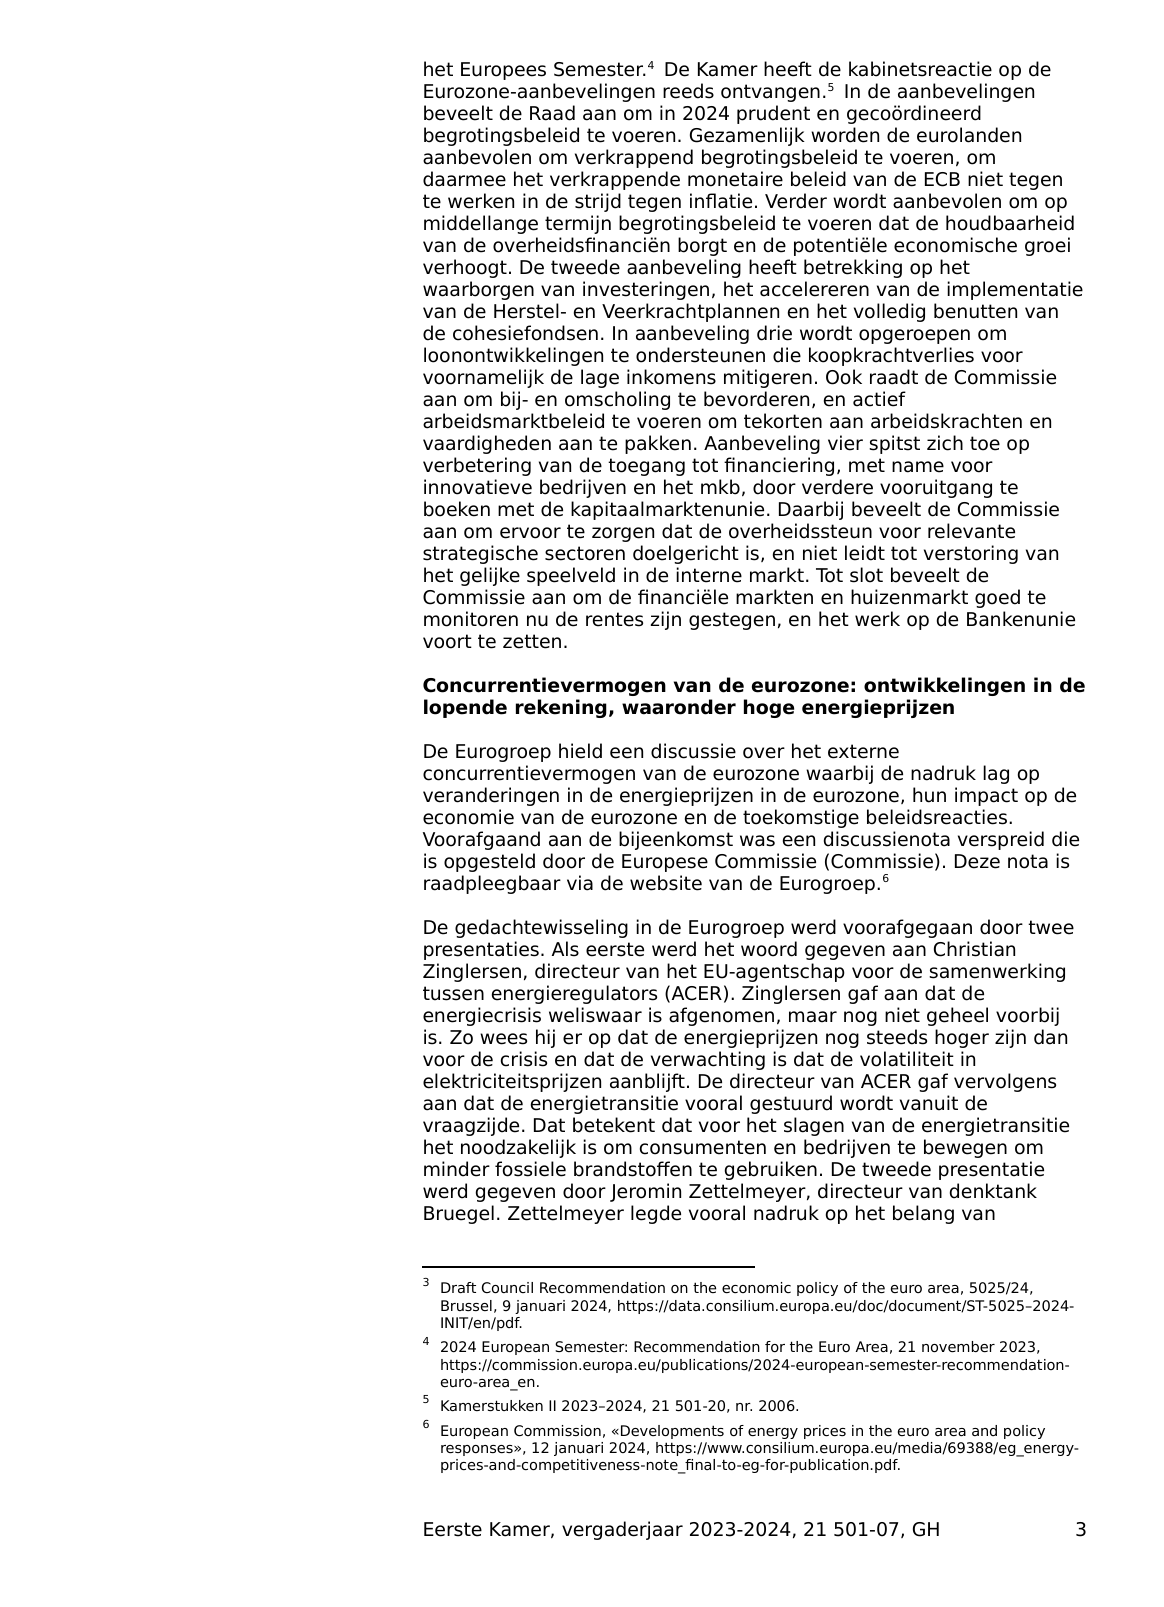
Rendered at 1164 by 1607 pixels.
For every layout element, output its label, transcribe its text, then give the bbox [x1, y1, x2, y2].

text Draft Council Recommendation on the economic policy of the euro area, 5025/24, Brussel, 9 januari 2024, https://data.consilium.europa.eu/doc/document/ST-5025–2024-INIT/en/pdf. [422, 1276, 1087, 1332]
text het Europees Semester. De Kamer heeft de kabinetsreactie op de Eurozone-aanbevelingen reeds ontvangen. In de aanbevelingen beveelt de Raad aan om in 2024 prudent en gecoördineerd begrotingsbeleid te voeren. Gezamenlijk worden de eurolanden aanbevolen om verkrappend begrotingsbeleid te voeren, om daarmee het verkrappende monetaire beleid van de ECB niet tegen te werken in de strijd tegen inflatie. Verder wordt aanbevolen om op middellange termijn begrotingsbeleid te voeren dat de houdbaarheid van de overheidsfinanciën borgt en de potentiële economische groei verhoogt. De tweede aanbeveling heeft betrekking op het waarborgen van investeringen, het accelereren van de implementatie van de Herstel- en Veerkrachtplannen en het volledig benutten van de cohesiefondsen. In aanbeveling drie wordt opgeroepen om loonontwikkelingen te ondersteunen die koopkrachtverlies voor voornamelijk de lage inkomens mitigeren. Ook raadt de Commissie aan om bij- en omscholing te bevorderen, en actief arbeidsmarktbeleid te voeren om tekorten aan arbeidskrachten en vaardigheden aan te pakken. Aanbeveling vier spitst zich toe op verbetering van de toegang tot financiering, met name voor innovatieve bedrijven en het mkb, door verdere vooruitgang te boeken met de kapitaalmarktenunie. Daarbij beveelt de Commissie aan om ervoor te zorgen dat de overheidssteun voor relevante strategische sectoren doelgericht is, en niet leidt tot verstoring van het gelijke speelveld in de interne markt. Tot slot beveelt de Commissie aan om de financiële markten en huizenmarkt goed te monitoren nu de rentes zijn gestegen, en het werk op de Bankenunie voort te zetten. [422, 59, 1087, 652]
text European Commission, «Developments of energy prices in the euro area and policy responses», 12 januari 2024, https://www.consilium.europa.eu/media/69388/eg_energy-prices-and-competitiveness-note_final-to-eg-for-publication.pdf. [422, 1418, 1087, 1474]
text De gedachtewisseling in de Eurogroep werd voorafgegaan door twee presentaties. Als eerste werd het woord gegeven aan Christian Zinglersen, directeur van het EU-agentschap voor de samenwerking tussen energieregulators (ACER). Zinglersen gaf aan dat de energiecrisis weliswaar is afgenomen, maar nog niet geheel voorbij is. Zo wees hij er op dat de energieprijzen nog steeds hoger zijn dan voor de crisis en dat de verwachting is dat de volatiliteit in elektriciteitsprijzen aanblijft. De directeur van ACER gaf vervolgens aan dat de energietransitie vooral gestuurd wordt vanuit de vraagzijde. Dat betekent dat voor het slagen van de energietransitie het noodzakelijk is om consumenten en bedrijven te bewegen om minder fossiele brandstoffen te gebruiken. De tweede presentatie werd gegeven door Jeromin Zettelmeyer, directeur van denktank Bruegel. Zettelmeyer legde vooral nadruk op het belang van [422, 917, 1087, 1224]
text 2024 European Semester: Recommendation for the Euro Area, 21 november 2023, https://commission.europa.eu/publications/2024-european-semester-recommendation-euro-area_en. [422, 1335, 1087, 1391]
text Kamerstukken II 2023–2024, 21 501-20, nr. 2006. [422, 1393, 1087, 1416]
text De Eurogroep hield een discussie over het externe concurrentievermogen van de eurozone waarbij de nadruk lag op veranderingen in de energieprijzen in de eurozone, hun impact op de economie van de eurozone en de toekomstige beleidsreacties. Voorafgaand aan de bijeenkomst was een discussienota verspreid die is opgesteld door de Europese Commissie (Commissie). Deze nota is raadpleegbaar via de website van de Eurogroep. [422, 741, 1087, 895]
subtitle Concurrentievermogen van de eurozone: ontwikkelingen in de lopende rekening, waaronder hoge energieprijzen [422, 675, 1087, 719]
